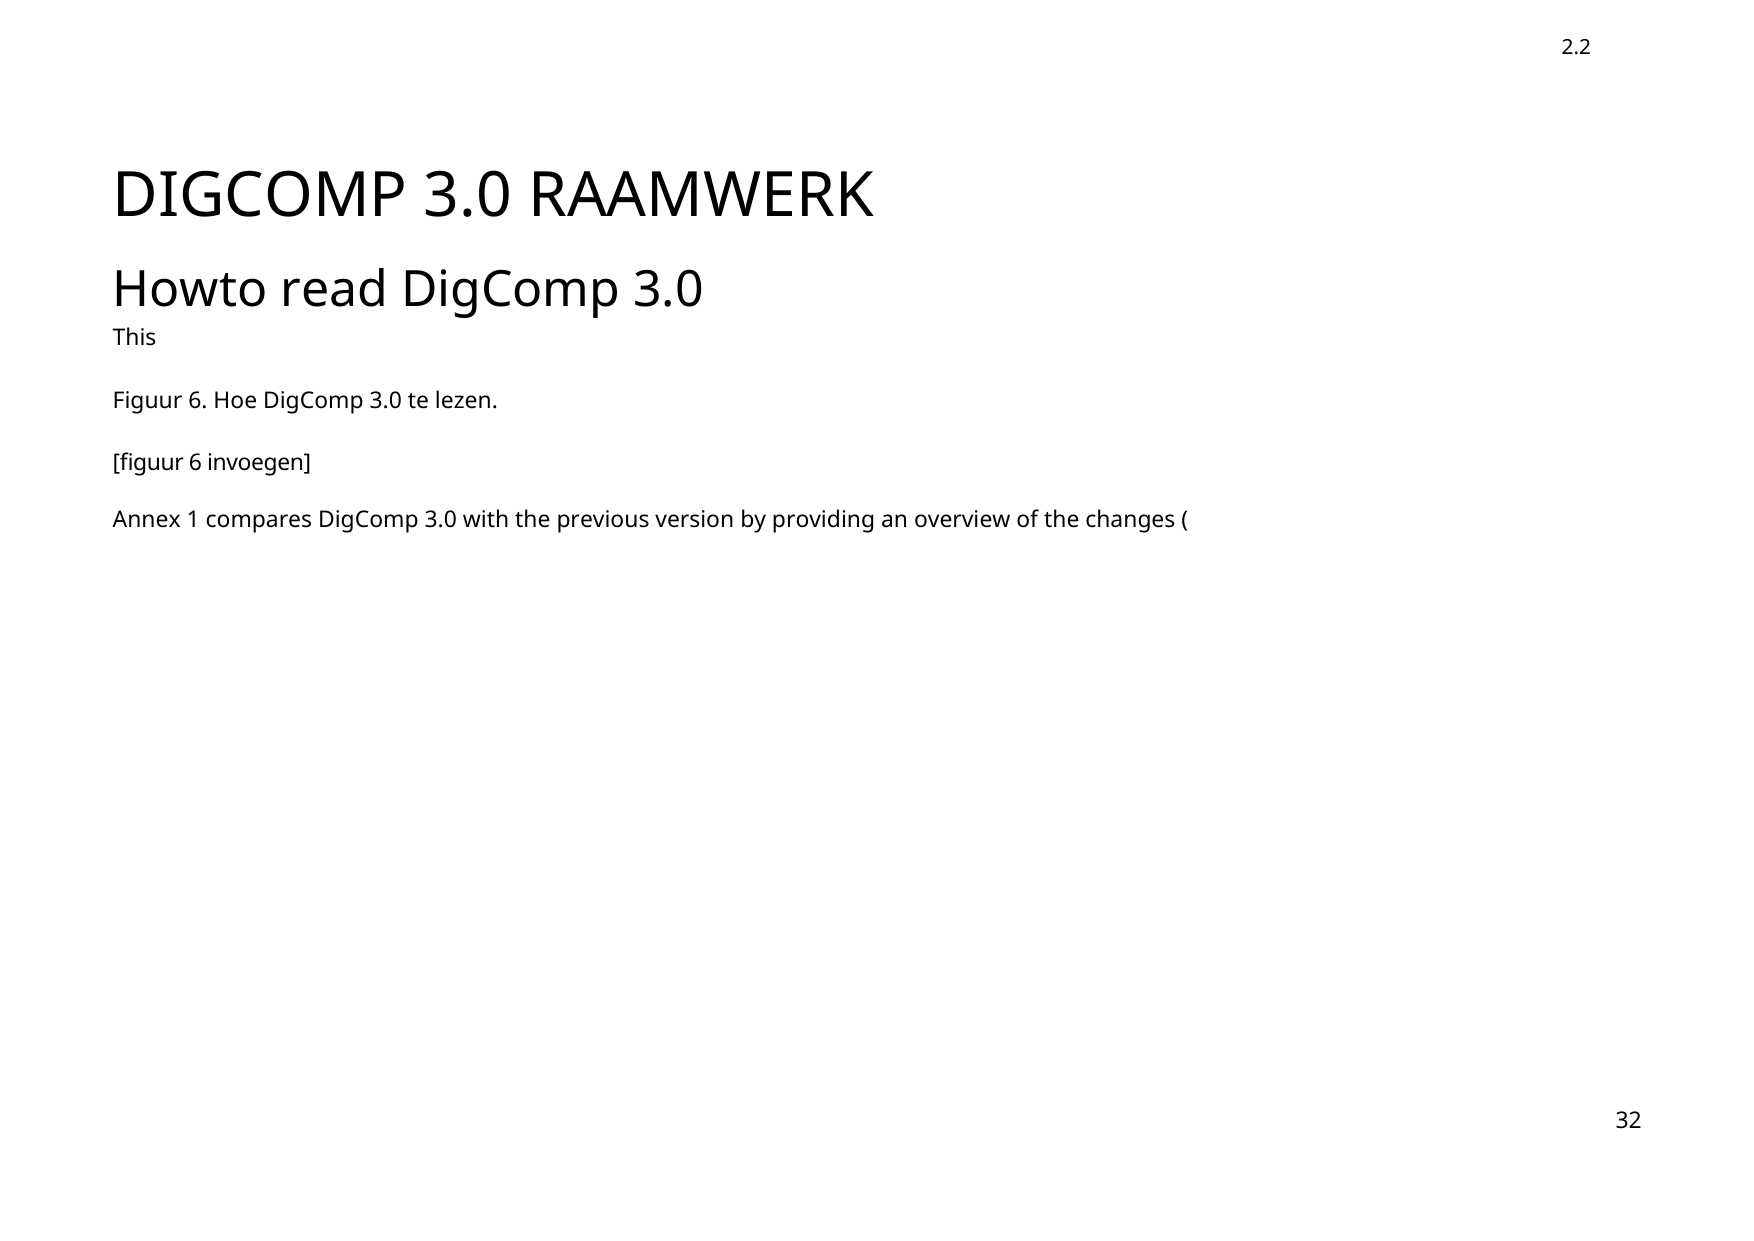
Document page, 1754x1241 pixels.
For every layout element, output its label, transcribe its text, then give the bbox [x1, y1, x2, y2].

subtitle Howto read DigComp 3.0 [112, 253, 1641, 321]
text Annex 1 compares DigComp 3.0 with the previous version by providing an overview of the changes ( [112, 503, 1641, 534]
text This [112, 321, 1641, 352]
subtitle DIGCOMP 3.0 RAAMWERK [112, 150, 1641, 235]
text [figuur 6 invoegen] [112, 446, 1641, 477]
text Figuur 6. Hoe DigComp 3.0 te lezen. [112, 384, 1641, 415]
